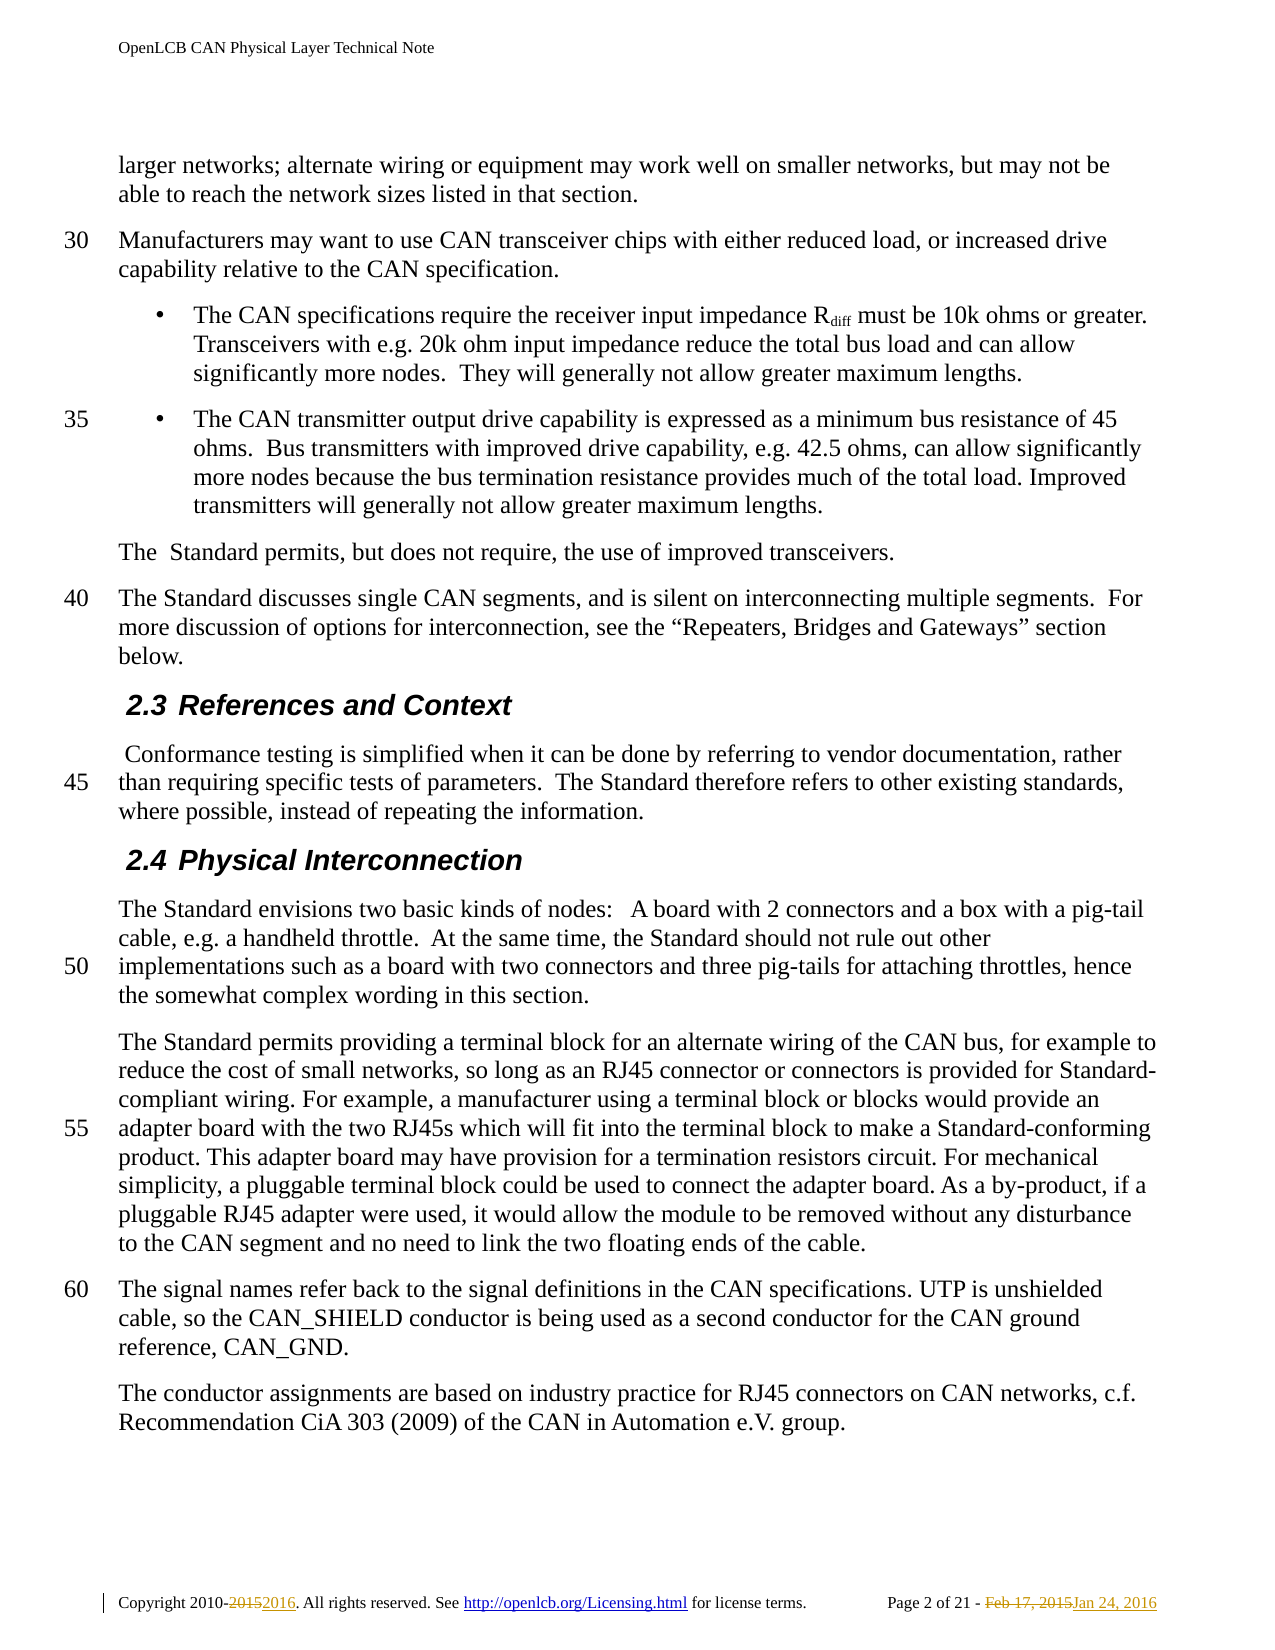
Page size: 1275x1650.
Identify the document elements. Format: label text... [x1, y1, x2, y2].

list The CAN transmitter output drive capability is expressed as a minimum bus resistance of 45 ohms. Bus transmitters with improved drive capability, e.g. 42.5 ohms, can allow significantly more nodes because the bus termination resistance provides much of the total load. Improved transmitters will generally not allow greater maximum lengths. [156, 404, 1157, 519]
list The CAN specifications require the receiver input impedance Rdiff must be 10k ohms or greater. Transceivers with e.g. 20k ohm input impedance reduce the total bus load and can allow significantly more nodes. They will generally not allow greater maximum lengths. [156, 300, 1157, 387]
text larger networks; alternate wiring or equipment may work well on smaller networks, but may not be able to reach the network sizes listed in that section. [118, 150, 1157, 207]
subtitle References and Context [118, 687, 1157, 721]
text The conductor assignments are based on industry practice for RJ45 connectors on CAN networks, c.f. Recommendation CiA 303 (2009) of the CAN in Automation e.V. group. [118, 1378, 1157, 1436]
text Conformance testing is simplified when it can be done by referring to vendor documentation, rather than requiring specific tests of parameters. The Standard therefore refers to other existing standards, where possible, instead of repeating the information. [118, 739, 1157, 825]
subtitle Physical Interconnection [118, 843, 1157, 876]
text The Standard permits, but does not require, the use of improved transceivers. [118, 537, 1157, 566]
text The Standard envisions two basic kinds of nodes: A board with 2 connectors and a box with a pig-tail cable, e.g. a handheld throttle. At the same time, the Standard should not rule out other implementations such as a board with two connectors and three pig-tails for attaching throttles, hence the somewhat complex wording in this section. [118, 894, 1157, 1009]
text The Standard permits providing a terminal block for an alternate wiring of the CAN bus, for example to reduce the cost of small networks, so long as an RJ45 connector or connectors is provided for Standard-compliant wiring. For example, a manufacturer using a terminal block or blocks would provide an adapter board with the two RJ45s which will fit into the terminal block to make a Standard-conforming product. This adapter board may have provision for a termination resistors circuit. For mechanical simplicity, a pluggable terminal block could be used to connect the adapter board. As a by-product, if a pluggable RJ45 adapter were used, it would allow the module to be removed without any disturbance to the CAN segment and no need to link the two floating ends of the cable. [118, 1027, 1157, 1257]
text The Standard discusses single CAN segments, and is silent on interconnecting multiple segments. For more discussion of options for interconnection, see the “Repeaters, Bridges and Gateways” section below. [118, 583, 1157, 670]
text The signal names refer back to the signal definitions in the CAN specifications. UTP is unshielded cable, so the CAN_SHIELD conductor is being used as a second conductor for the CAN ground reference, CAN_GND. [118, 1274, 1157, 1361]
text Manufacturers may want to use CAN transceiver chips with either reduced load, or increased drive capability relative to the CAN specification. [118, 225, 1157, 283]
